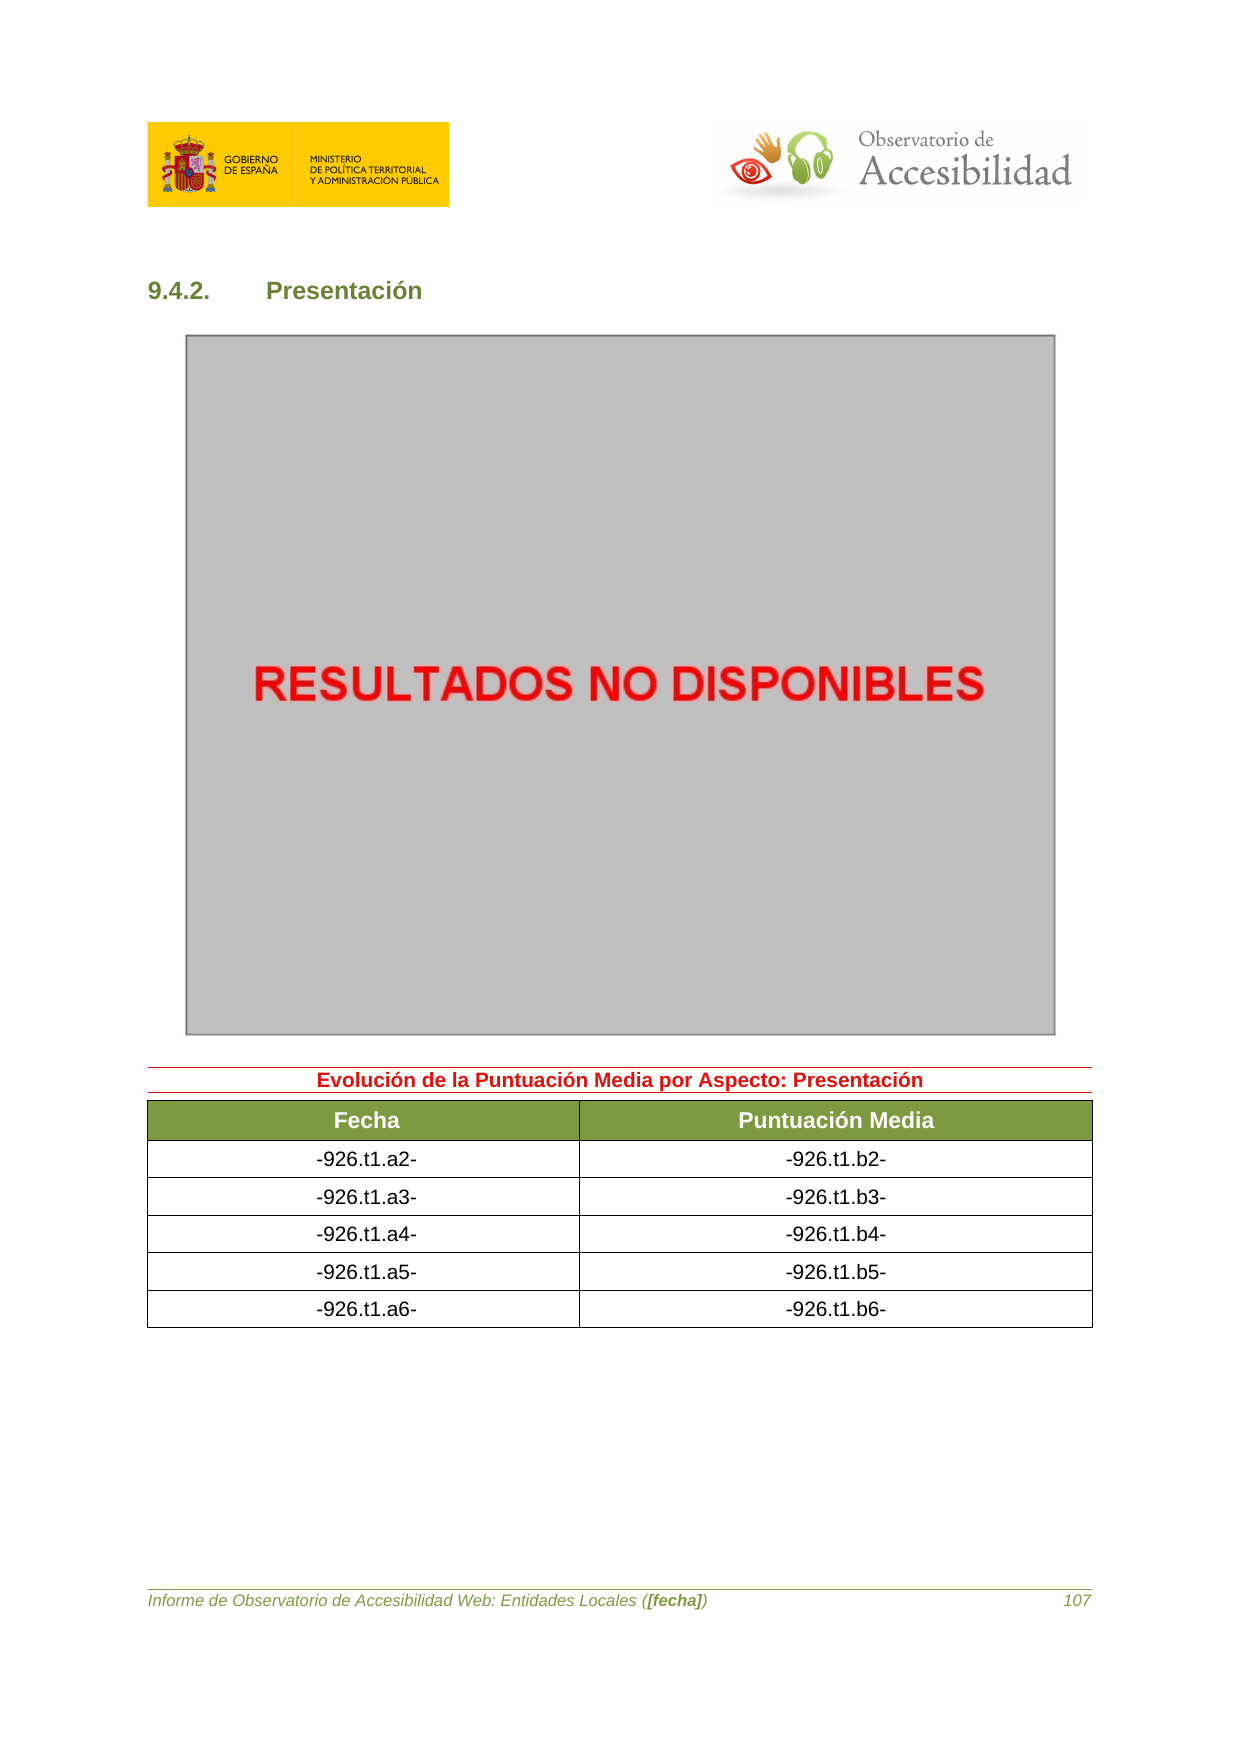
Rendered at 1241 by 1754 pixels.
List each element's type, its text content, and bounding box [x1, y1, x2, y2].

table_cell -926.t1.a2- [148, 1141, 579, 1177]
table_cell -926.t1.a6- [148, 1291, 579, 1327]
table_header Fecha [148, 1101, 579, 1140]
table_cell -926.t1.b5- [580, 1253, 1092, 1290]
table_cell -926.t1.b6- [580, 1291, 1092, 1327]
table_cell -926.t1.a4- [148, 1216, 579, 1252]
table_cell -926.t1.a5- [148, 1253, 579, 1290]
table_cell -926.t1.a3- [148, 1178, 579, 1215]
list Presentación [148, 276, 1092, 304]
table_cell -926.t1.b3- [580, 1178, 1092, 1215]
table_cell -926.t1.b4- [580, 1216, 1092, 1252]
text Evolución de la Puntuación Media por Aspecto: Presentación [148, 1068, 1092, 1092]
table_cell -926.t1.b2- [580, 1141, 1092, 1177]
table_header Puntuación Media [580, 1101, 1092, 1140]
